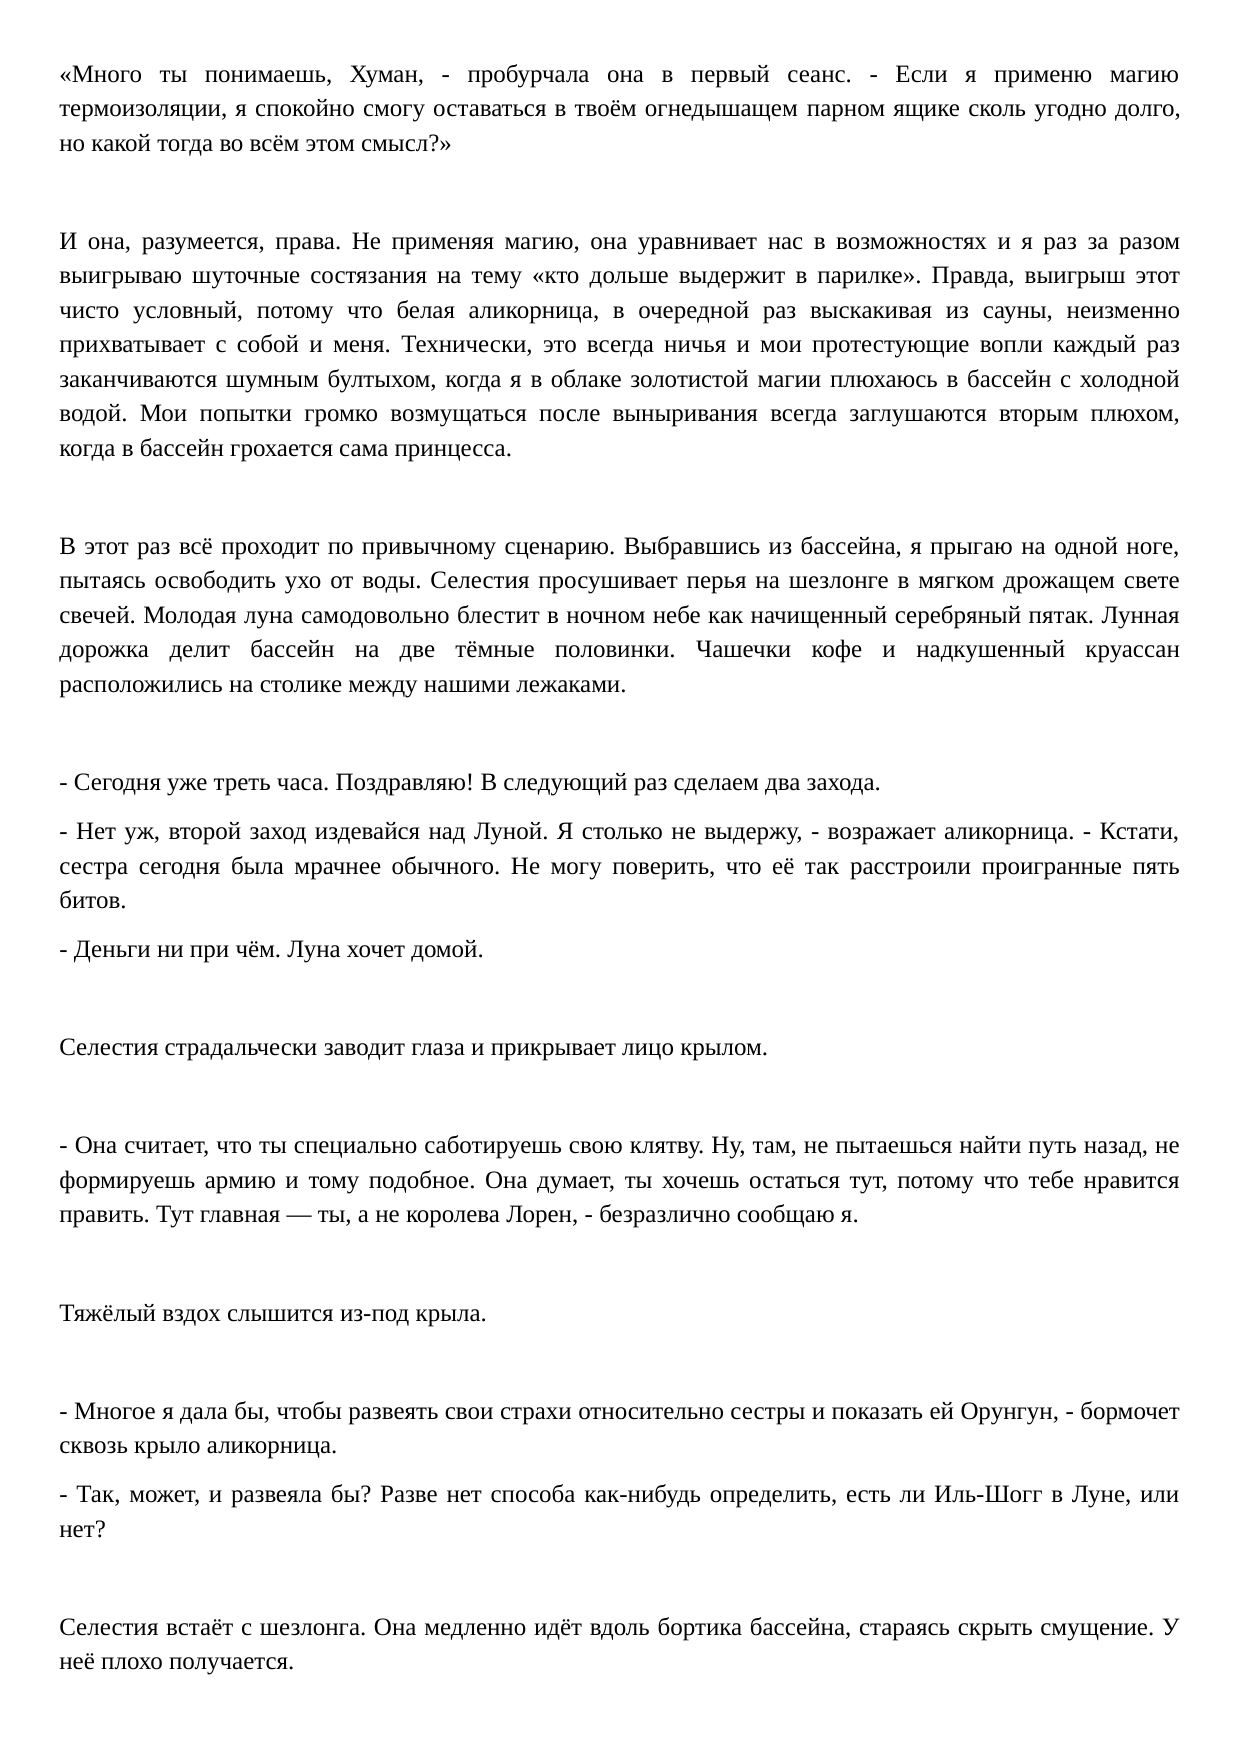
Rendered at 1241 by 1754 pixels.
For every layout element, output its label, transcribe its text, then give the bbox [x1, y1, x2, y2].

text Селестия встаёт с шезлонга. Она медленно идёт вдоль бортика бассейна, стараясь скрыть смущение. У неё плохо получается. [59, 1612, 1181, 1675]
text - Она считает, что ты специально саботируешь свою клятву. Ну, там, не пытаешься найти путь назад, не формируешь армию и тому подобное. Она думает, ты хочешь остаться тут, потому что тебе нравится править. Тут главная — ты, а не королева Лорен, - безразлично сообщаю я. [59, 1131, 1181, 1228]
text Тяжёлый вздох слышится из-под крыла. [59, 1298, 1181, 1326]
text - Многое я дала бы, чтобы развеять свои страхи относительно сестры и показать ей Орунгун, - бормочет сквозь крыло аликорница. [59, 1396, 1181, 1459]
text - Сегодня уже треть часа. Поздравляю! В следующий раз сделаем два захода. [59, 767, 1181, 796]
text «Много ты понимаешь, Хуман, - пробурчала она в первый сеанс. - Если я применю магию термоизоляции, я спокойно смогу оставаться в твоём огнедышащем парном ящике сколь угодно долго, но какой тогда во всём этом смысл?» [59, 59, 1181, 157]
text И она, разумеется, права. Не применяя магию, она уравнивает нас в возможностях и я раз за разом выигрываю шуточные состязания на тему «кто дольше выдержит в парилке». Правда, выигрыш этот чисто условный, потому что белая аликорница, в очередной раз выскакивая из сауны, неизменно прихватывает с собой и меня. Технически, это всегда ничья и мои протестующие вопли каждый раз заканчиваются шумным бултыхом, когда я в облаке золотистой магии плюхаюсь в бассейн с холодной водой. Мои попытки громко возмущаться после выныривания всегда заглушаются вторым плюхом, когда в бассейн грохается сама принцесса. [59, 226, 1181, 462]
text - Нет уж, второй заход издевайся над Луной. Я столько не выдержу, - возражает аликорница. - Кстати, сестра сегодня была мрачнее обычного. Не могу поверить, что её так расстроили проигранные пять битов. [59, 816, 1181, 914]
text - Деньги ни при чём. Луна хочет домой. [59, 934, 1181, 963]
text Селестия страдальчески заводит глаза и прикрывает лицо крылом. [59, 1032, 1181, 1061]
text В этот раз всё проходит по привычному сценарию. Выбравшись из бассейна, я прыгаю на одной ноге, пытаясь освободить ухо от воды. Селестия просушивает перья на шезлонге в мягком дрожащем свете свечей. Молодая луна самодовольно блестит в ночном небе как начищенный серебряный пятак. Лунная дорожка делит бассейн на две тёмные половинки. Чашечки кофе и надкушенный круассан расположились на столике между нашими лежаками. [59, 531, 1181, 698]
text - Так, может, и развеяла бы? Разве нет способа как-нибудь определить, есть ли Иль-Шогг в Луне, или нет? [59, 1479, 1181, 1542]
